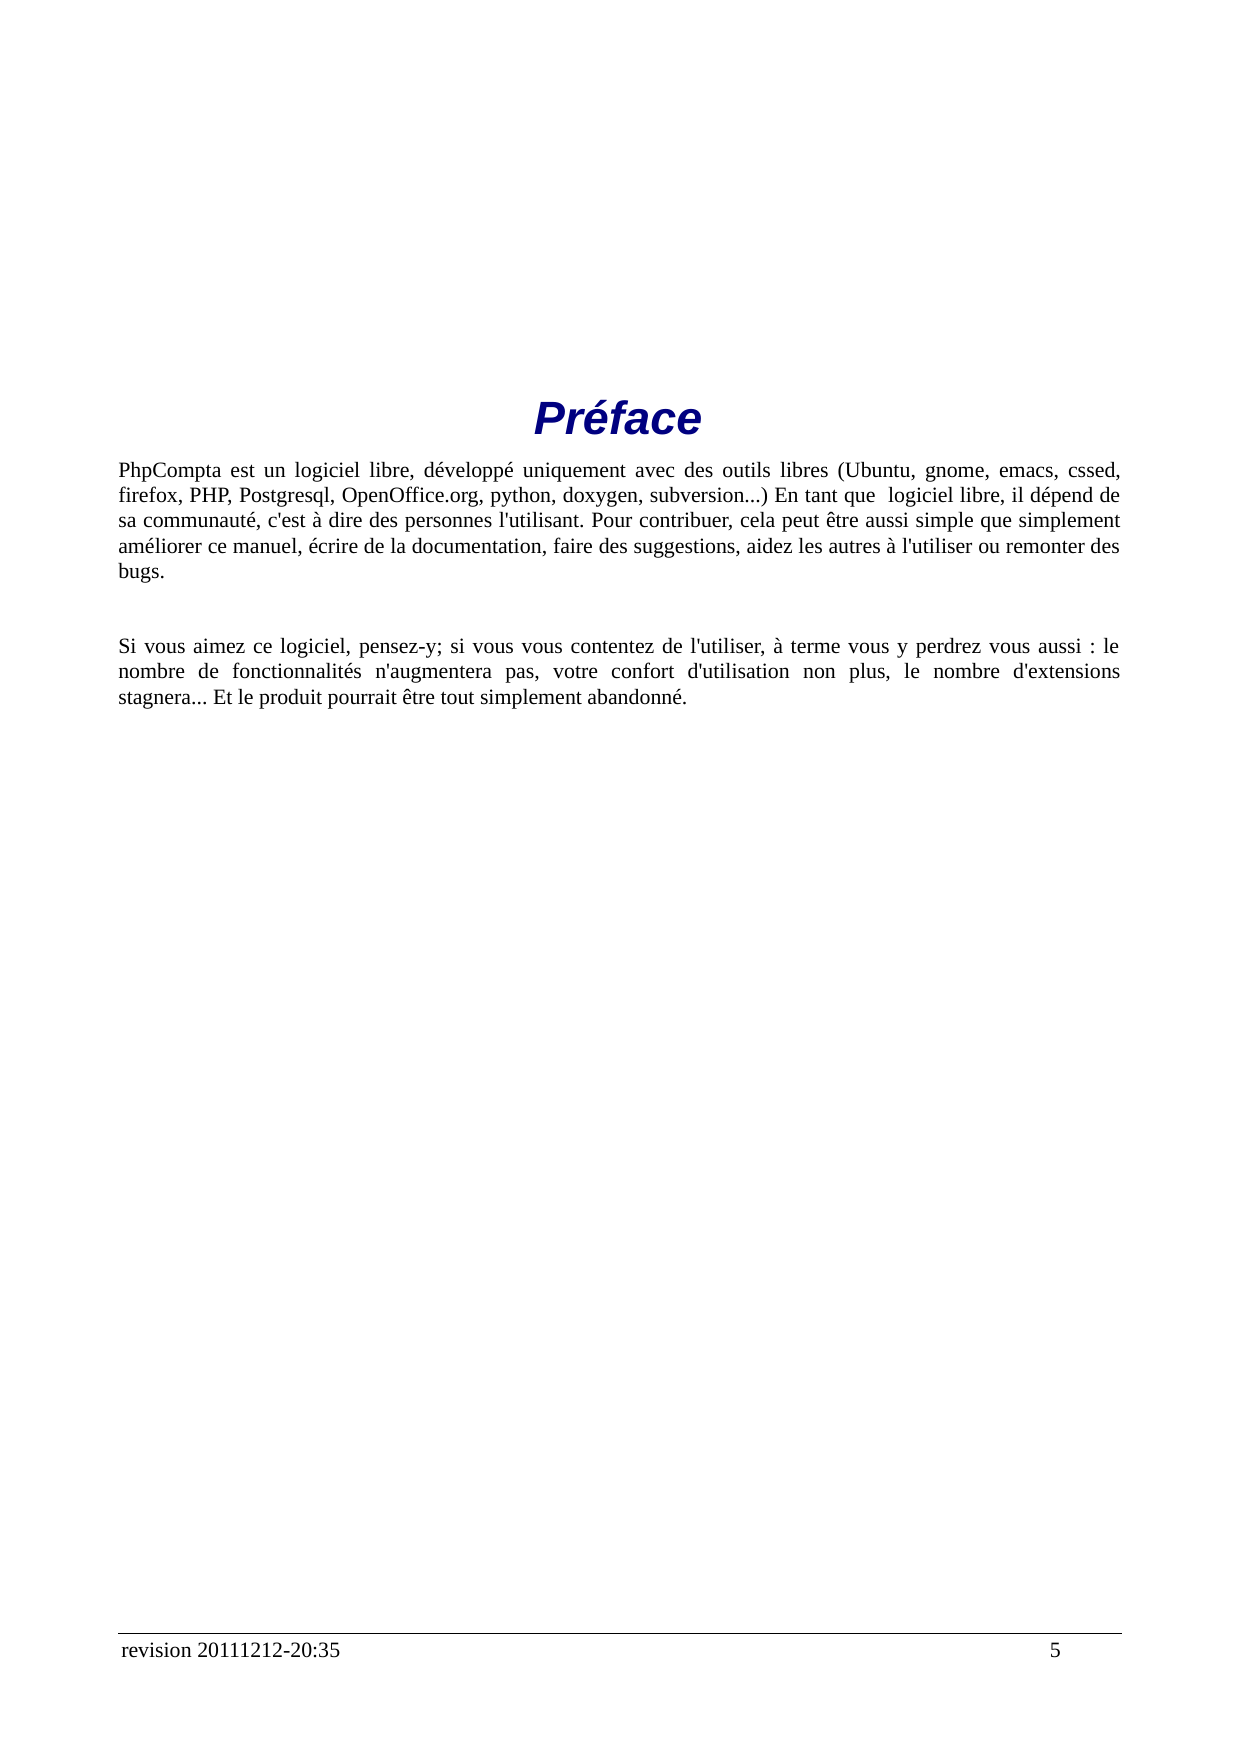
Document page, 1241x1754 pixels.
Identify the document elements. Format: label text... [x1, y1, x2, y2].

text PhpCompta est un logiciel libre, développé uniquement avec des outils libres (Ubuntu, gnome, emacs, cssed, firefox, PHP, Postgresql, OpenOffice.org, python, doxygen, subversion...) En tant que logiciel libre, il dépend de sa communauté, c'est à dire des personnes l'utilisant. Pour contribuer, cela peut être aussi simple que simplement améliorer ce manuel, écrire de la documentation, faire des suggestions, aidez les autres à l'utiliser ou remonter des bugs. [118, 457, 1122, 583]
subtitle Préface [118, 391, 1122, 444]
text Si vous aimez ce logiciel, pensez-y; si vous vous contentez de l'utiliser, à terme vous y perdrez vous aussi : le nombre de fonctionnalités n'augmentera pas, votre confort d'utilisation non plus, le nombre d'extensions stagnera... Et le produit pourrait être tout simplement abandonné. [118, 633, 1122, 709]
